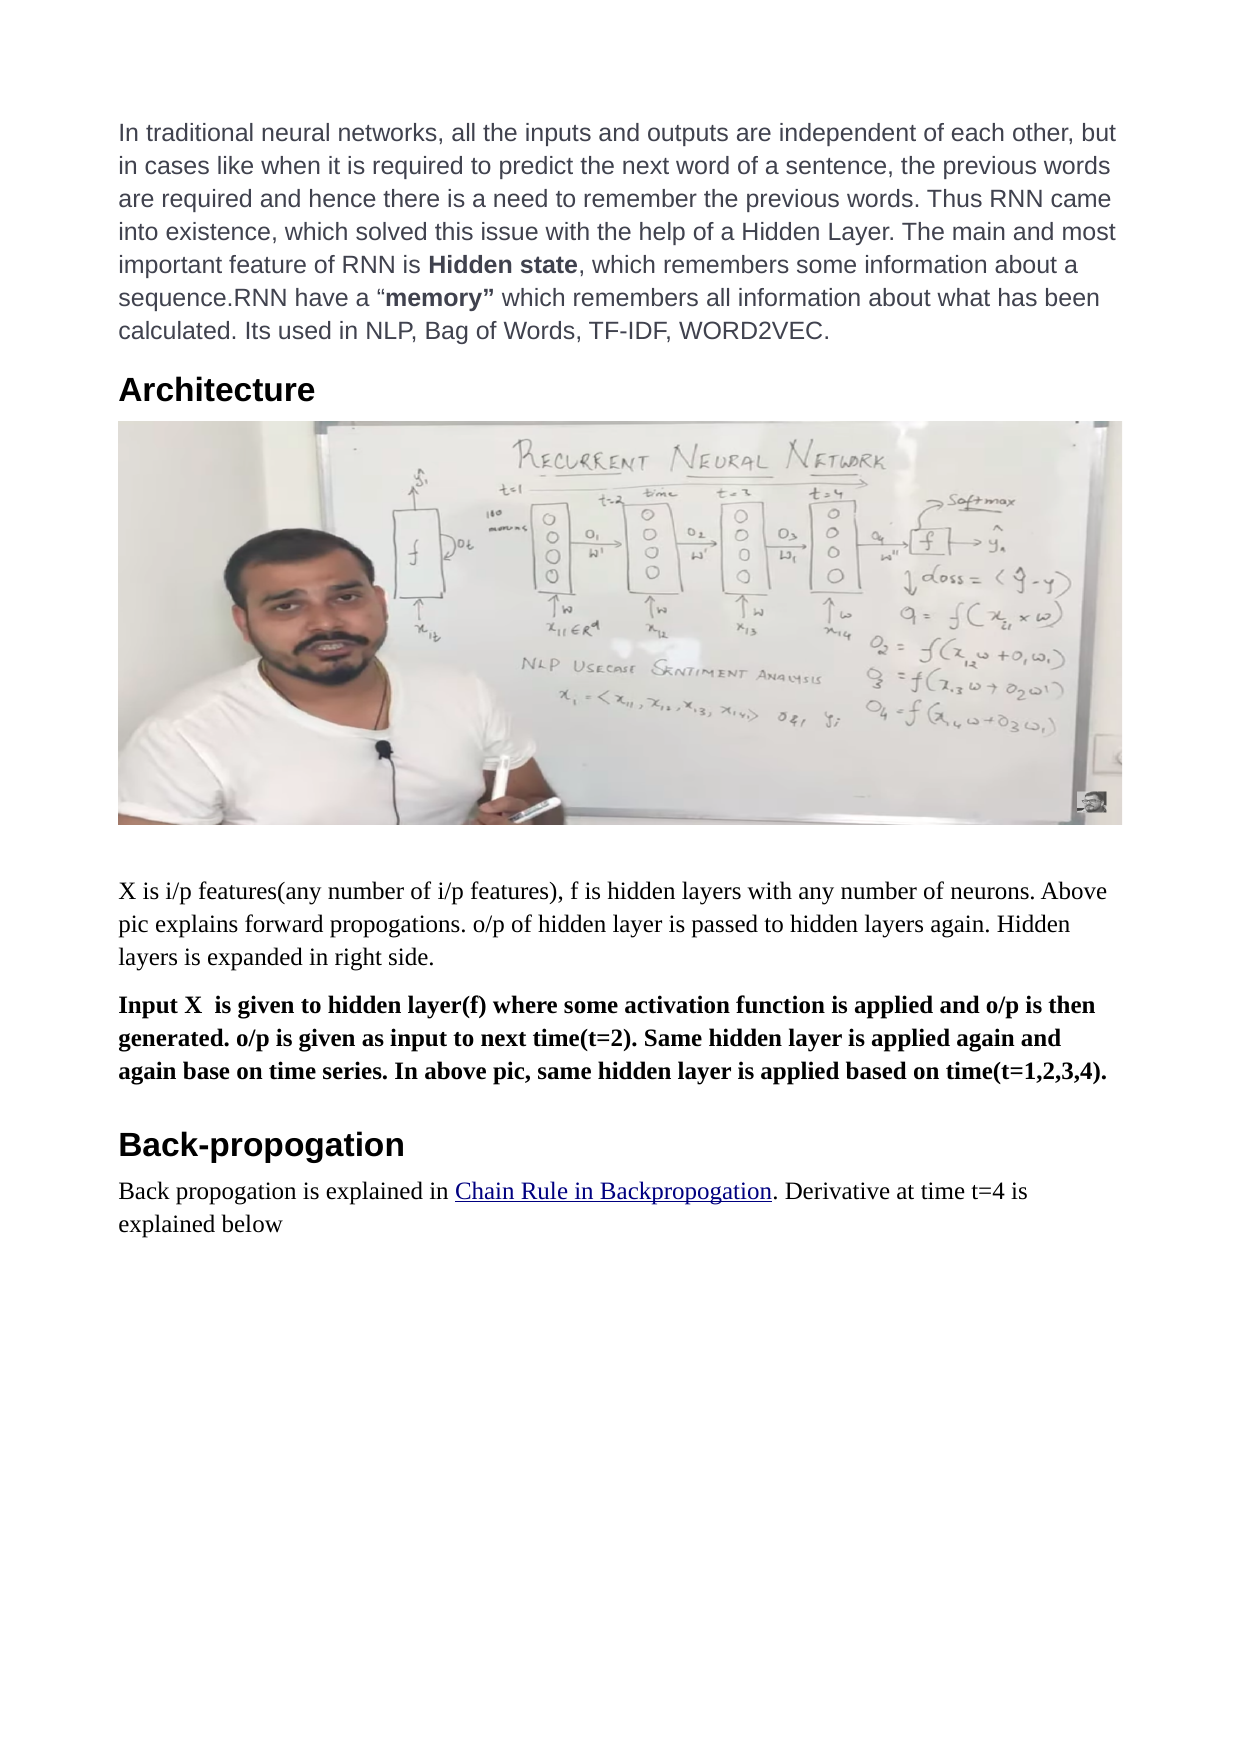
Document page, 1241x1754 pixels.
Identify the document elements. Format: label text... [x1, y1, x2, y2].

text Input X is given to hidden layer(f) where some activation function is applied and o/p is then generated. o/p is given as input to next time(t=2). Same hidden layer is applied again and again base on time series. In above pic, same hidden layer is applied based on time(t=1,2,3,4). [118, 990, 1122, 1085]
picture [118, 421, 1123, 825]
text In traditional neural networks, all the inputs and outputs are independent of each other, but in cases like when it is required to predict the next word of a sentence, the previous words are required and hence there is a need to remember the previous words. Thus RNN came into existence, which solved this issue with the help of a Hidden Layer. The main and most important feature of RNN is Hidden state, which remembers some information about a sequence.RNN have a “memory” which remembers all information about what has been calculated. Its used in NLP, Bag of Words, TF-IDF, WORD2VEC. [118, 118, 1122, 345]
subtitle Architecture [118, 370, 1122, 409]
subtitle Back-propogation [118, 1124, 1122, 1163]
text Back propogation is explained in Chain Rule in Backpropogation. Derivative at time t=4 is explained below [118, 1176, 1122, 1237]
text X is i/p features(any number of i/p features), f is hidden layers with any number of neurons. Above pic explains forward propogations. o/p of hidden layer is passed to hidden layers again. Hidden layers is expanded in right side. [118, 876, 1122, 971]
